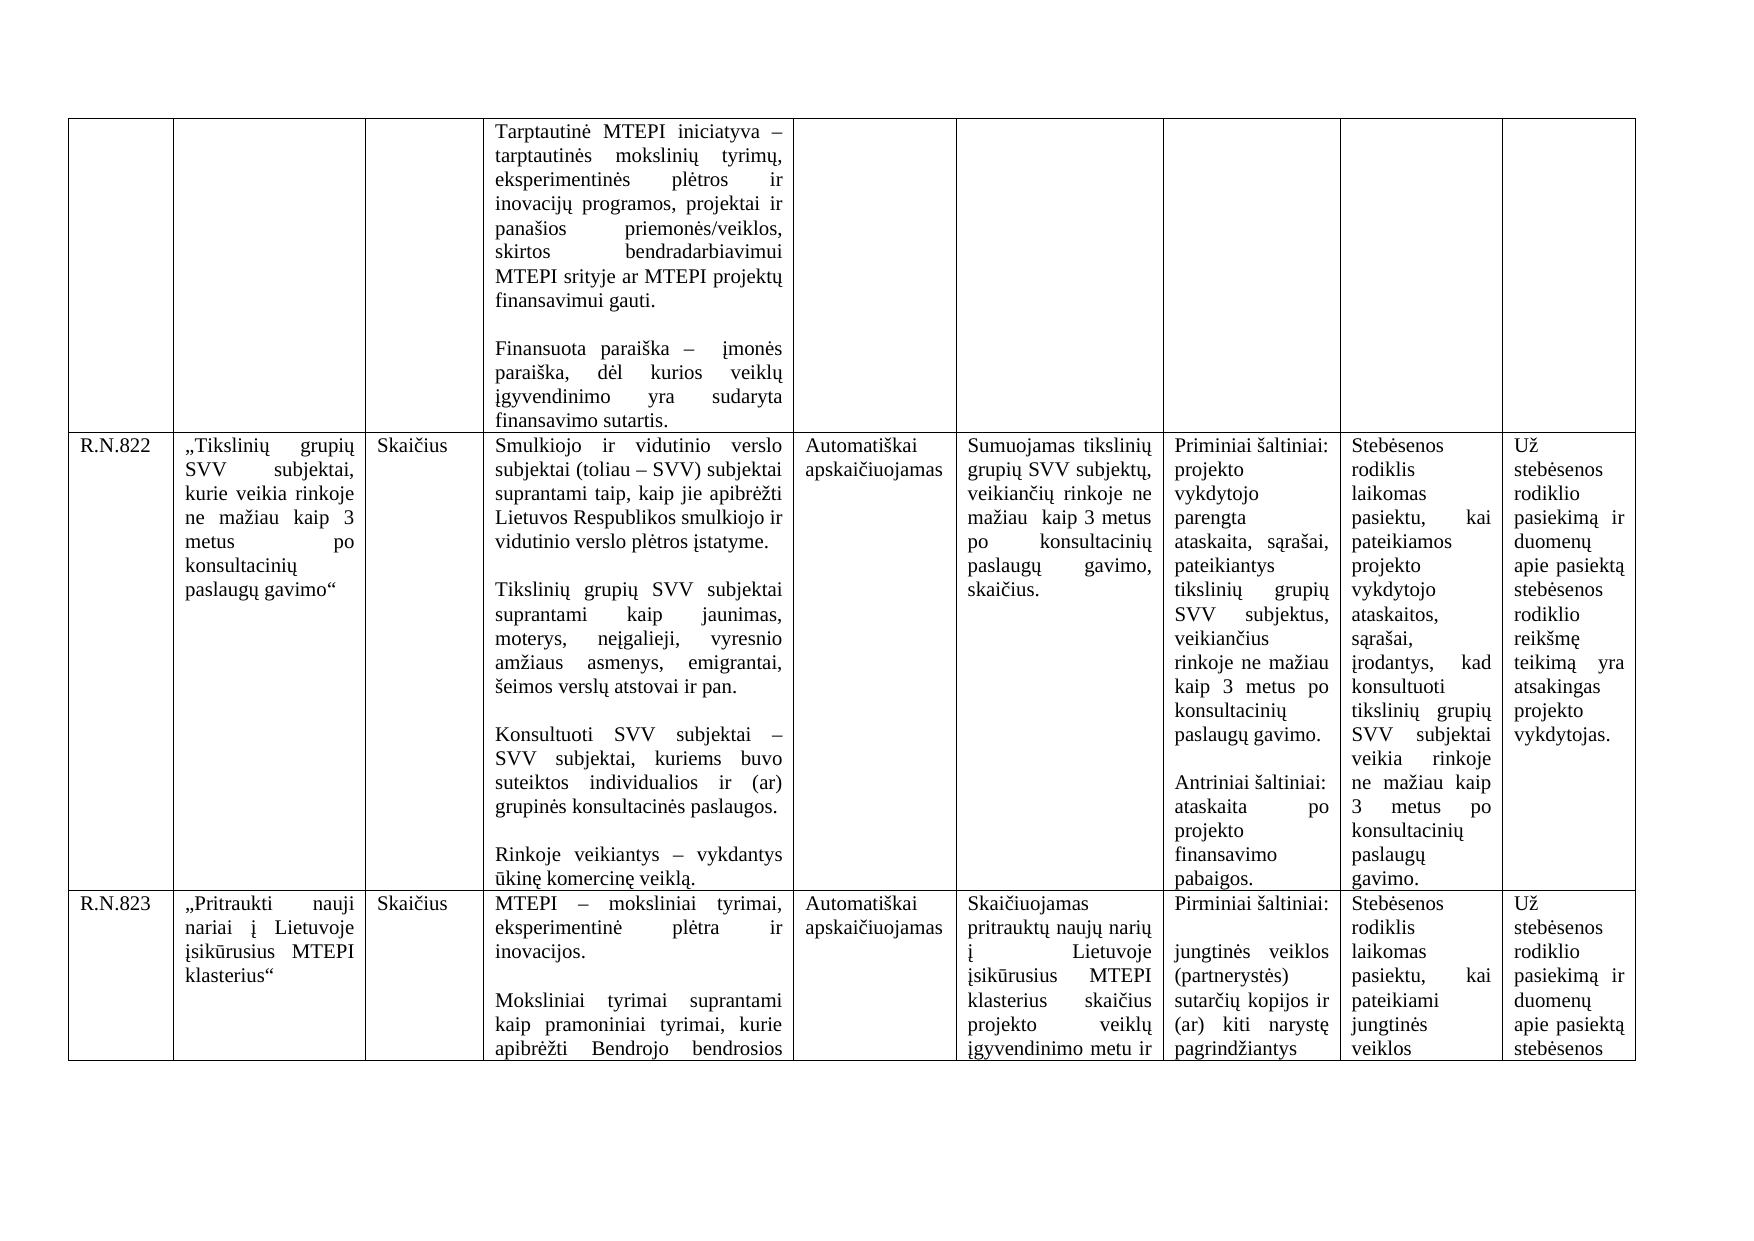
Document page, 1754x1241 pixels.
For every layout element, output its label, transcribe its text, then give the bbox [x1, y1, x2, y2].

table_cell R.N.823 [69, 891, 173, 1060]
table_cell Skaičius [366, 433, 483, 890]
table_cell [174, 119, 365, 432]
table_cell Už stebėsenos rodiklio pasiekimą ir duomenų apie pasiektą stebėsenos [1503, 891, 1635, 1060]
table_cell Skaičiuojamas pritrauktų naujų narių į Lietuvoje įsikūrusius MTEPI klasterius skaičius projekto veiklų įgyvendinimo metu ir [957, 891, 1163, 1060]
table_cell Stebėsenos rodiklis laikomas pasiektu, kai pateikiamos projekto vykdytojo ataskaitos, sąrašai, įrodantys, kad konsultuoti tikslinių grupių SVV subjektai veikia rinkoje ne mažiau kaip 3 metus po konsultacinių paslaugų gavimo. [1341, 433, 1502, 890]
table_cell Už stebėsenos rodiklio pasiekimą ir duomenų apie pasiektą stebėsenos rodiklio reikšmę teikimą yra atsakingas projekto vykdytojas. [1503, 433, 1635, 890]
table_cell Automatiškai apskaičiuojamas [794, 433, 956, 890]
table_cell [366, 119, 483, 432]
table_cell MTEPI – moksliniai tyrimai, eksperimentinė plėtra ir inovacijos. Moksliniai tyrimai suprantami kaip pramoniniai tyrimai, kurie apibrėžti Bendrojo bendrosios [484, 891, 793, 1060]
table_cell [1341, 119, 1502, 432]
table_cell Smulkiojo ir vidutinio verslo subjektai (toliau – SVV) subjektai suprantami taip, kaip jie apibrėžti Lietuvos Respublikos smulkiojo ir vidutinio verslo plėtros įstatyme. Tikslinių grupių SVV subjektai suprantami kaip jaunimas, moterys, neįgalieji, vyresnio amžiaus asmenys, emigrantai, šeimos verslų atstovai ir pan. Konsultuoti SVV subjektai – SVV subjektai, kuriems buvo suteiktos individualios ir (ar) grupinės konsultacinės paslaugos. Rinkoje veikiantys – vykdantys ūkinę komercinę veiklą. [484, 433, 793, 890]
table_cell [69, 119, 173, 432]
table_cell Skaičius [366, 891, 483, 1060]
table_cell Priminiai šaltiniai: projekto vykdytojo parengta ataskaita, sąrašai, pateikiantys tikslinių grupių SVV subjektus, veikiančius rinkoje ne mažiau kaip 3 metus po konsultacinių paslaugų gavimo. Antriniai šaltiniai: ataskaita po projekto finansavimo pabaigos. [1164, 433, 1340, 890]
table_cell Pirminiai šaltiniai: jungtinės veiklos (partnerystės) sutarčių kopijos ir (ar) kiti narystę pagrindžiantys [1164, 891, 1340, 1060]
table_cell „Pritraukti nauji nariai į Lietuvoje įsikūrusius MTEPI klasterius“ [174, 891, 365, 1060]
table_cell Sumuojamas tikslinių grupių SVV subjektų, veikiančių rinkoje ne mažiau kaip 3 metus po konsultacinių paslaugų gavimo, skaičius. [957, 433, 1163, 890]
table_cell Stebėsenos rodiklis laikomas pasiektu, kai pateikiami jungtinės veiklos [1341, 891, 1502, 1060]
table_cell R.N.822 [69, 433, 173, 890]
table_cell „Tikslinių grupių SVV subjektai, kurie veikia rinkoje ne mažiau kaip 3 metus po konsultacinių paslaugų gavimo“ [174, 433, 365, 890]
table_cell [1503, 119, 1635, 432]
table_cell [957, 119, 1163, 432]
table_cell [1164, 119, 1340, 432]
table_cell [794, 119, 956, 432]
table_cell Tarptautinė MTEPI iniciatyva – tarptautinės mokslinių tyrimų, eksperimentinės plėtros ir inovacijų programos, projektai ir panašios priemonės/veiklos, skirtos bendradarbiavimui MTEPI srityje ar MTEPI projektų finansavimui gauti. Finansuota paraiška – įmonės paraiška, dėl kurios veiklų įgyvendinimo yra sudaryta finansavimo sutartis. [484, 119, 793, 432]
table_cell Automatiškai apskaičiuojamas [794, 891, 956, 1060]
